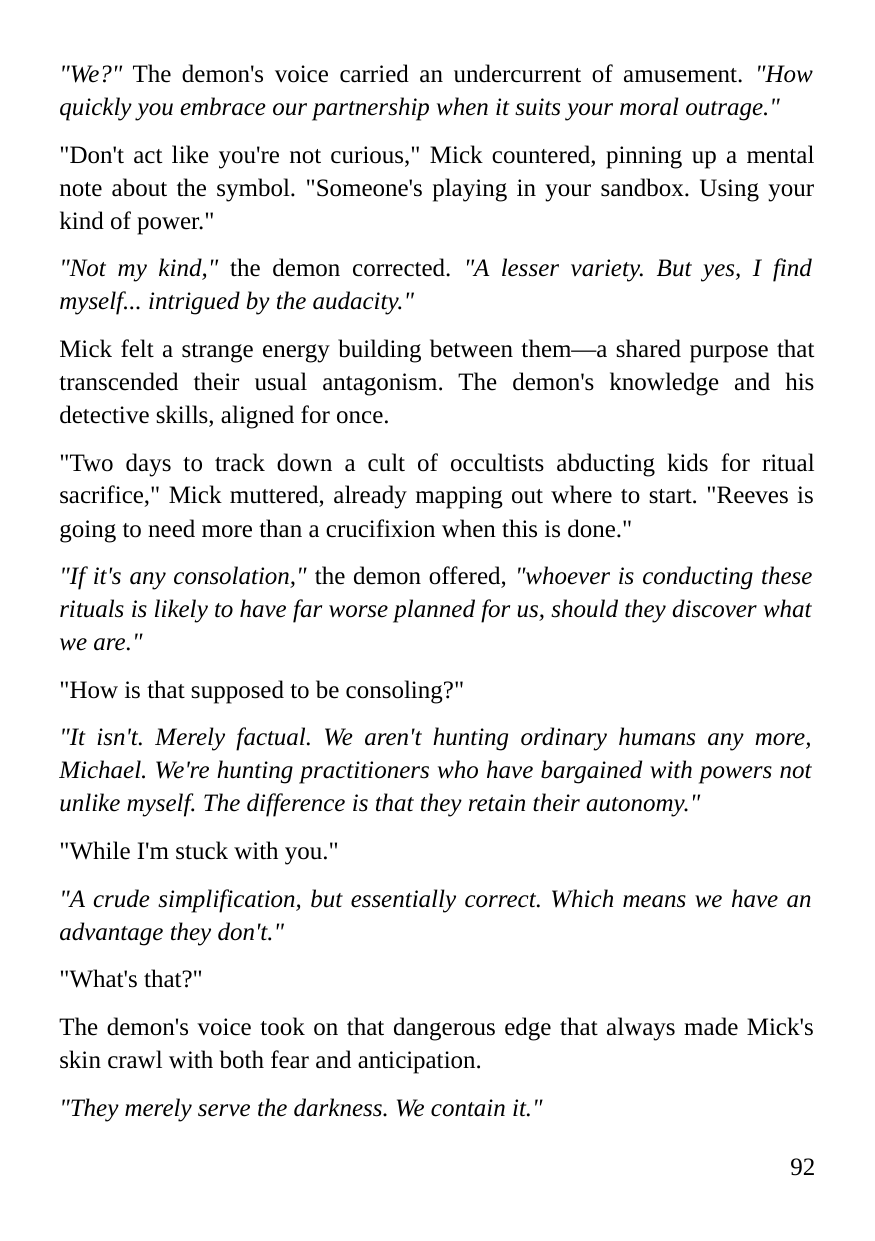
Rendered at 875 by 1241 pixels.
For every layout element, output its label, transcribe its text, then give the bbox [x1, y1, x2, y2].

text Mick felt a strange energy building between them—a shared purpose that transcended their usual antagonism. The demon's knowledge and his detective skills, aligned for once. [59, 334, 815, 429]
text "It isn't. Merely factual. We aren't hunting ordinary humans any more, Michael. We're hunting practitioners who have bargained with powers not unlike myself. The difference is that they retain their autonomy." [59, 722, 815, 817]
text "Don't act like you're not curious," Mick countered, pinning up a mental note about the symbol. "Someone's playing in your sandbox. Using your kind of power." [59, 140, 815, 234]
text "Two days to track down a cult of occultists abducting kids for ritual sacrifice," Mick muttered, already mapping out where to start. "Reeves is going to need more than a crucifixion when this is done." [59, 448, 815, 542]
text "A crude simplification, but essentially correct. Which means we have an advantage they don't." [59, 884, 815, 946]
text "While I'm stuck with you." [59, 836, 815, 865]
text "We?" The demon's voice carried an undercurrent of amusement. "How quickly you embrace our partnership when it suits your moral outrage." [59, 59, 815, 121]
text "What's that?" [59, 964, 815, 993]
text "They merely serve the darkness. We contain it." [59, 1093, 815, 1121]
text "How is that supposed to be consoling?" [59, 675, 815, 704]
text The demon's voice took on that dangerous edge that always made Mick's skin crawl with both fear and anticipation. [59, 1012, 815, 1074]
text "If it's any consolation," the demon offered, "whoever is conducting these rituals is likely to have far worse planned for us, should they discover what we are." [59, 561, 815, 656]
text "Not my kind," the demon corrected. "A lesser variety. But yes, I find myself... intrigued by the audacity." [59, 253, 815, 315]
